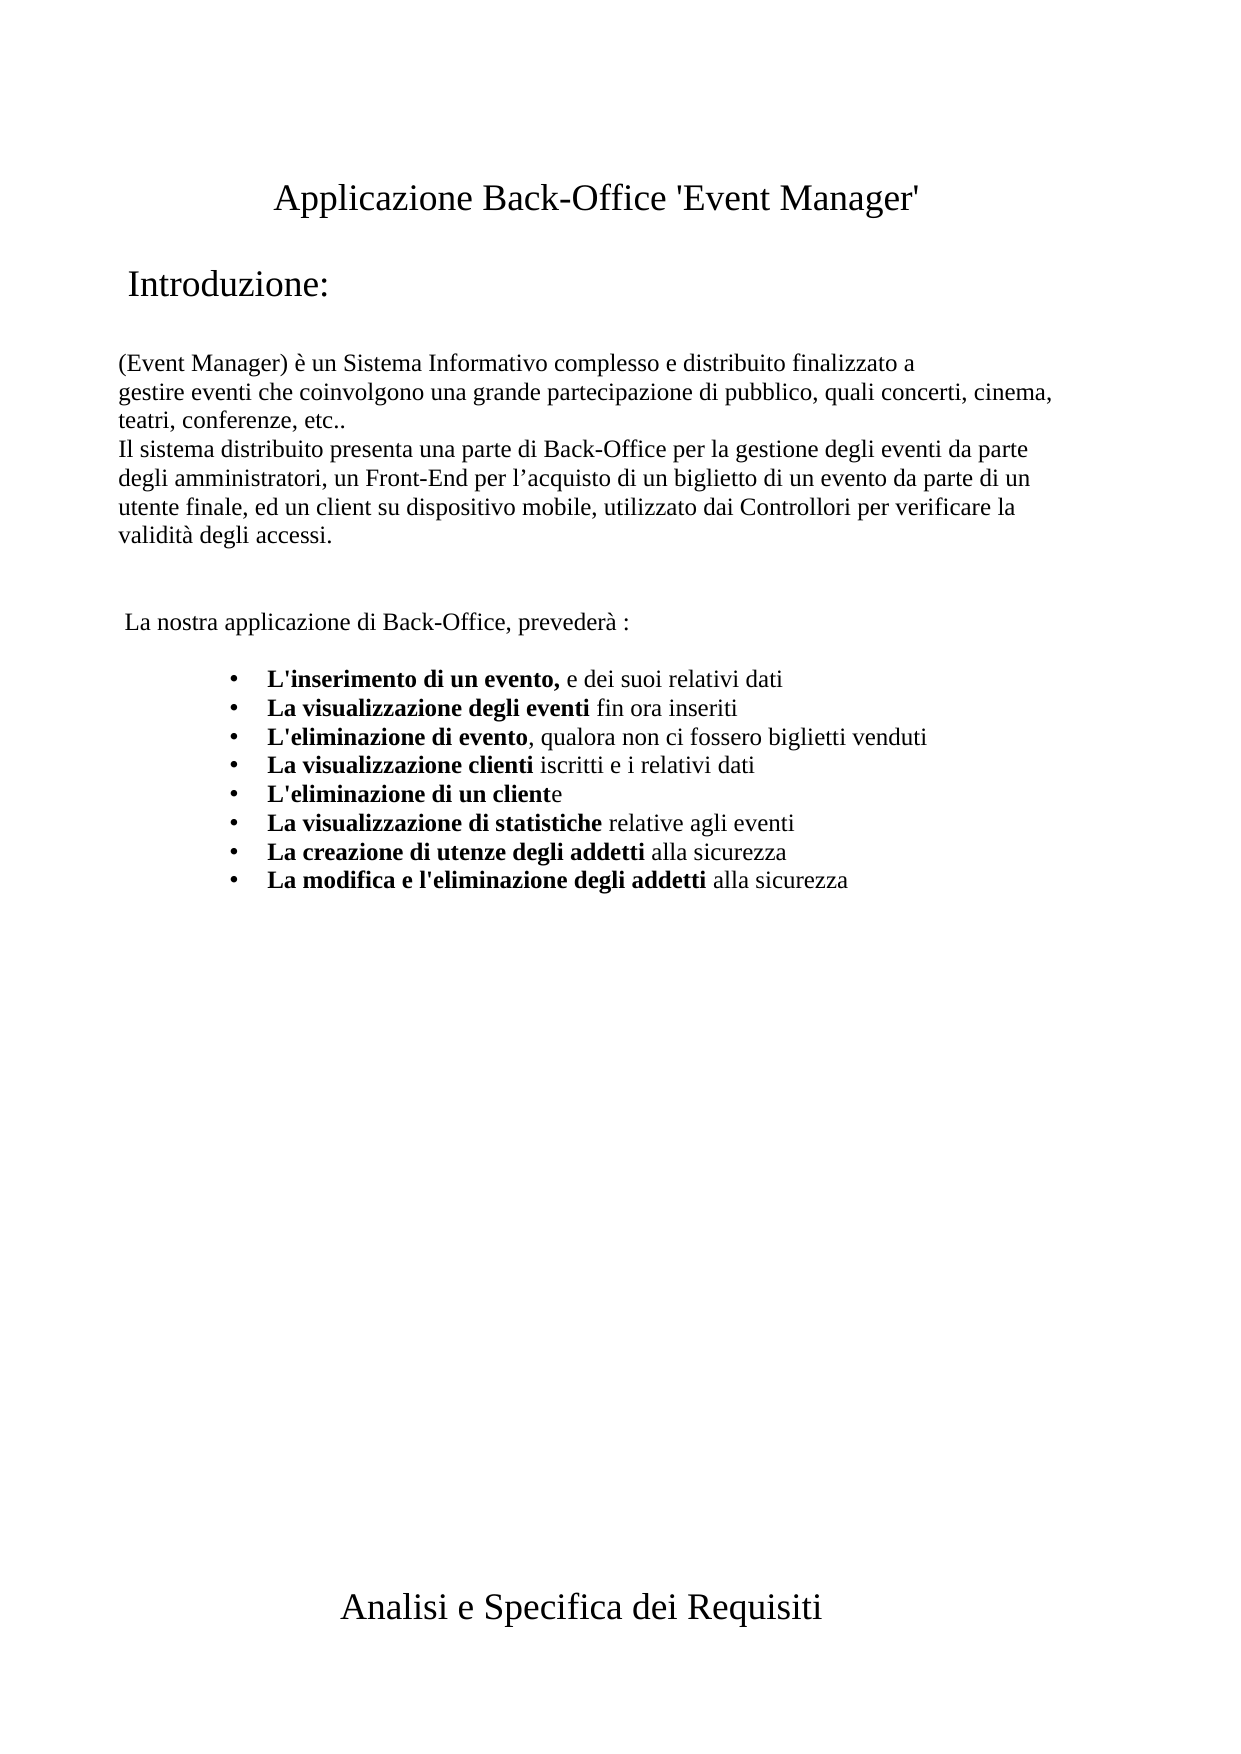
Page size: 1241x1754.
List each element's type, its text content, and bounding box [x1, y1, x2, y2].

text Analisi e Specifica dei Requisiti [118, 1584, 1122, 1627]
text Applicazione Back-Office 'Event Manager' [118, 176, 1122, 219]
list La creazione di utenze degli addetti alla sicurezza [229, 837, 1122, 866]
text Il sistema distribuito presenta una parte di Back-Office per la gestione degli eventi da parte [118, 434, 1122, 463]
list L'eliminazione di un cliente [229, 779, 1122, 808]
list La visualizzazione di statistiche relative agli eventi [229, 808, 1122, 837]
text degli amministratori, un Front-End per l’acquisto di un biglietto di un evento da parte di un [118, 463, 1122, 492]
list La visualizzazione degli eventi fin ora inseriti [229, 693, 1122, 722]
text utente finale, ed un client su dispositivo mobile, utilizzato dai Controllori per verificare la [118, 492, 1122, 521]
text gestire eventi che coinvolgono una grande partecipazione di pubblico, quali concerti, cinema, [118, 377, 1122, 406]
text teatri, conferenze, etc.. [118, 406, 1122, 434]
text La nostra applicazione di Back-Office, prevederà : [118, 607, 1122, 636]
list L'eliminazione di evento, qualora non ci fossero biglietti venduti [229, 722, 1122, 751]
list L'inserimento di un evento, e dei suoi relativi dati [229, 664, 1122, 693]
text (Event Manager) è un Sistema Informativo complesso e distribuito finalizzato a [118, 348, 1122, 377]
list La visualizzazione clienti iscritti e i relativi dati [229, 751, 1122, 779]
text Introduzione: [118, 262, 1122, 305]
list La modifica e l'eliminazione degli addetti alla sicurezza [229, 866, 1122, 894]
text validità degli accessi. [118, 521, 1122, 549]
